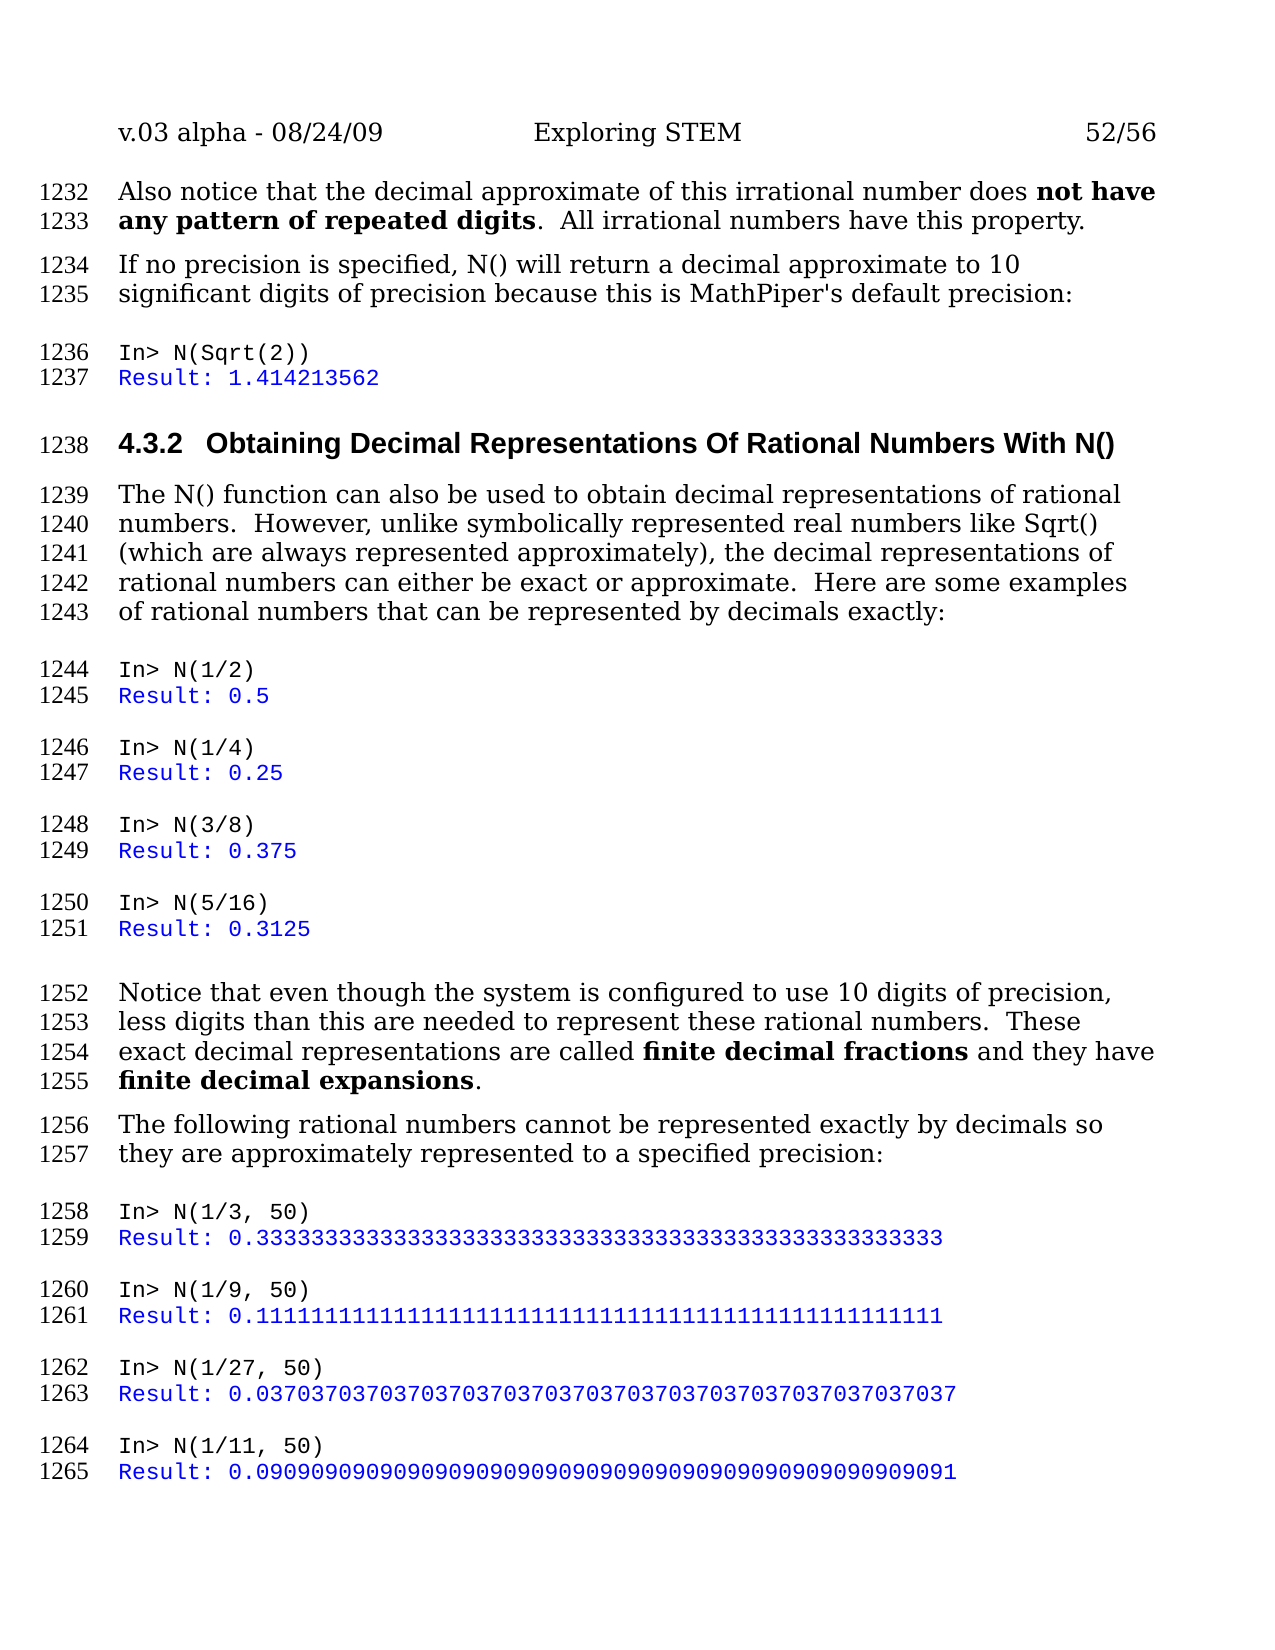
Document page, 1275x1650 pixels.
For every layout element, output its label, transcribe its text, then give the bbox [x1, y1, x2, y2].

text Result: 0.037037037037037037037037037037037037037037037037037 [118, 1382, 1157, 1408]
text Result: 0.25 [118, 762, 1157, 788]
text Result: 0.11111111111111111111111111111111111111111111111111 [118, 1304, 1157, 1330]
text In> N(Sqrt(2)) [118, 341, 1157, 367]
text Result: 0.3125 [118, 917, 1157, 943]
text Result: 0.33333333333333333333333333333333333333333333333333 [118, 1227, 1157, 1252]
text In> N(1/9, 50) [118, 1278, 1157, 1304]
text In> N(1/4) [118, 736, 1157, 762]
text If no precision is specified, N() will return a decimal approximate to 10 significant digits of precision because this is MathPiper's default precision: [118, 251, 1157, 309]
text In> N(1/27, 50) [118, 1356, 1157, 1382]
text In> N(5/16) [118, 891, 1157, 917]
text The following rational numbers cannot be represented exactly by decimals so they are approximately represented to a specified precision: [118, 1110, 1157, 1169]
text In> N(1/3, 50) [118, 1201, 1157, 1227]
text In> N(1/2) [118, 658, 1157, 684]
text In> N(3/8) [118, 814, 1157, 839]
text Also notice that the decimal approximate of this irrational number does not have any pattern of repeated digits. All irrational numbers have this property. [118, 177, 1157, 236]
text Result: 0.375 [118, 839, 1157, 866]
text Notice that even though the system is configured to use 10 digits of precision, less digits than this are needed to represent these rational numbers. These exact decimal representations are called finite decimal fractions and they have finite decimal expansions. [118, 978, 1157, 1095]
text Result: 0.5 [118, 684, 1157, 710]
subtitle Obtaining Decimal Representations Of Rational Numbers With N() [118, 426, 1157, 459]
text In> N(1/11, 50) [118, 1434, 1157, 1460]
text The N() function can also be used to obtain decimal representations of rational numbers. However, unlike symbolically represented real numbers like Sqrt() (which are always represented approximately), the decimal representations of rational numbers can either be exact or approximate. Here are some examples of rational numbers that can be represented by decimals exactly: [118, 480, 1157, 626]
text Result: 1.414213562 [118, 367, 1157, 393]
text Result: 0.090909090909090909090909090909090909090909090909091 [118, 1460, 1157, 1486]
